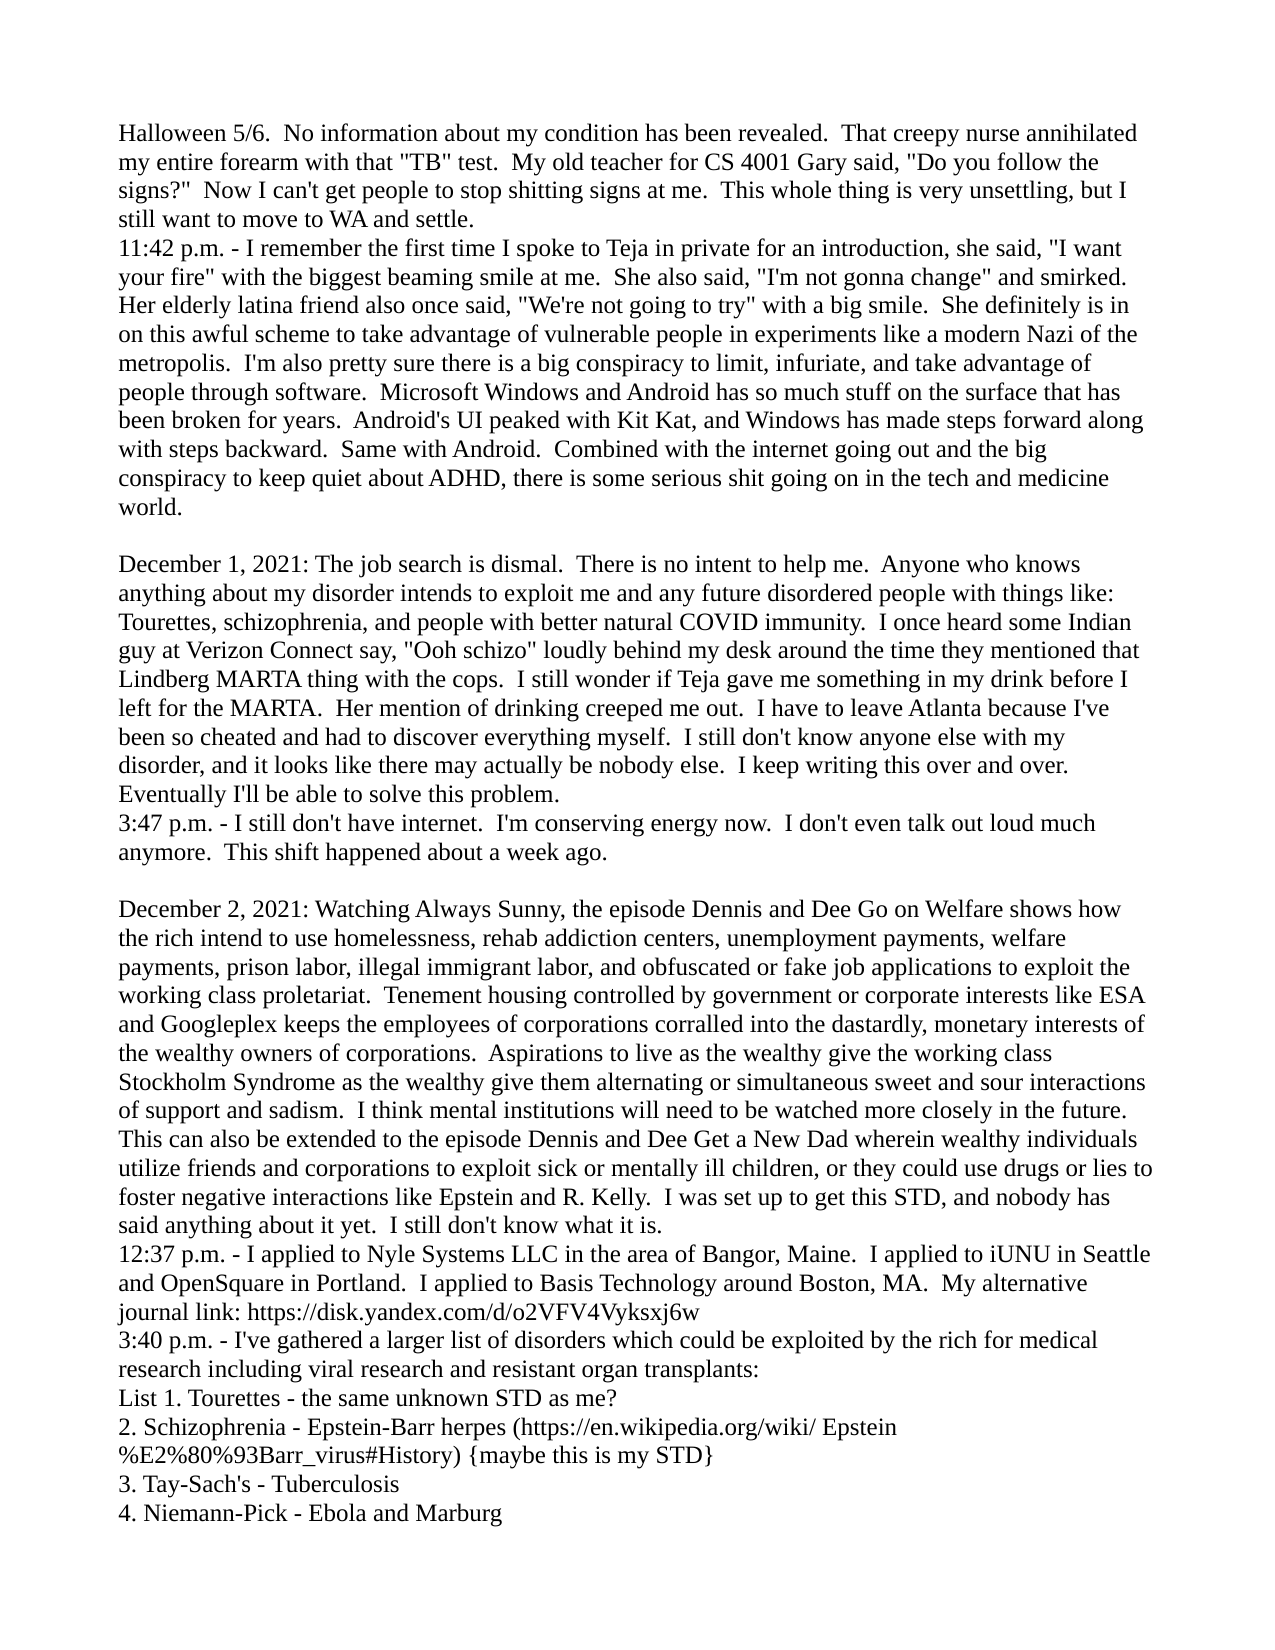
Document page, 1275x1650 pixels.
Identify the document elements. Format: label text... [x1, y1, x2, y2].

text December 1, 2021: The job search is dismal. There is no intent to help me. Anyone who knows anything about my disorder intends to exploit me and any future disordered people with things like: Tourettes, schizophrenia, and people with better natural COVID immunity. I once heard some Indian guy at Verizon Connect say, "Ooh schizo" loudly behind my desk around the time they mentioned that Lindberg MARTA thing with the cops. I still wonder if Teja gave me something in my drink before I left for the MARTA. Her mention of drinking creeped me out. I have to leave Atlanta because I've been so cheated and had to discover everything myself. I still don't know anyone else with my disorder, and it looks like there may actually be nobody else. I keep writing this over and over. Eventually I'll be able to solve this problem. [118, 549, 1157, 808]
text 11:42 p.m. - I remember the first time I spoke to Teja in private for an introduction, she said, "I want your fire" with the biggest beaming smile at me. She also said, "I'm not gonna change" and smirked. Her elderly latina friend also once said, "We're not going to try" with a big smile. She definitely is in on this awful scheme to take advantage of vulnerable people in experiments like a modern Nazi of the metropolis. I'm also pretty sure there is a big conspiracy to limit, infuriate, and take advantage of people through software. Microsoft Windows and Android has so much stuff on the surface that has been broken for years. Android's UI peaked with Kit Kat, and Windows has made steps forward along with steps backward. Same with Android. Combined with the internet going out and the big conspiracy to keep quiet about ADHD, there is some serious shit going on in the tech and medicine world. [118, 233, 1157, 521]
text 3:40 p.m. - I've gathered a larger list of disorders which could be exploited by the rich for medical research including viral research and resistant organ transplants: [118, 1326, 1157, 1383]
text 12:37 p.m. - I applied to Nyle Systems LLC in the area of Bangor, Maine. I applied to iUNU in Seattle and OpenSquare in Portland. I applied to Basis Technology around Boston, MA. My alternative journal link: https://disk.yandex.com/d/o2VFV4Vyksxj6w [118, 1239, 1157, 1326]
text List 1. Tourettes - the same unknown STD as me? [118, 1383, 1157, 1412]
text 3. Tay-Sach's - Tuberculosis [118, 1469, 1157, 1498]
text 2. Schizophrenia - Epstein-Barr herpes (https://en.wikipedia.org/wiki/ Epstein%E2%80%93Barr_virus#History) {maybe this is my STD} [118, 1412, 1157, 1469]
text Halloween 5/6. No information about my condition has been revealed. That creepy nurse annihilated my entire forearm with that "TB" test. My old teacher for CS 4001 Gary said, "Do you follow the signs?" Now I can't get people to stop shitting signs at me. This whole thing is very unsettling, but I still want to move to WA and settle. [118, 118, 1157, 233]
text December 2, 2021: Watching Always Sunny, the episode Dennis and Dee Go on Welfare shows how the rich intend to use homelessness, rehab addiction centers, unemployment payments, welfare payments, prison labor, illegal immigrant labor, and obfuscated or fake job applications to exploit the working class proletariat. Tenement housing controlled by government or corporate interests like ESA and Googleplex keeps the employees of corporations corralled into the dastardly, monetary interests of the wealthy owners of corporations. Aspirations to live as the wealthy give the working class Stockholm Syndrome as the wealthy give them alternating or simultaneous sweet and sour interactions of support and sadism. I think mental institutions will need to be watched more closely in the future. [118, 894, 1157, 1124]
text 4. Niemann-Pick - Ebola and Marburg [118, 1498, 1157, 1527]
text This can also be extended to the episode Dennis and Dee Get a New Dad wherein wealthy individuals utilize friends and corporations to exploit sick or mentally ill children, or they could use drugs or lies to foster negative interactions like Epstein and R. Kelly. I was set up to get this STD, and nobody has said anything about it yet. I still don't know what it is. [118, 1124, 1157, 1239]
text 3:47 p.m. - I still don't have internet. I'm conserving energy now. I don't even talk out loud much anymore. This shift happened about a week ago. [118, 808, 1157, 866]
